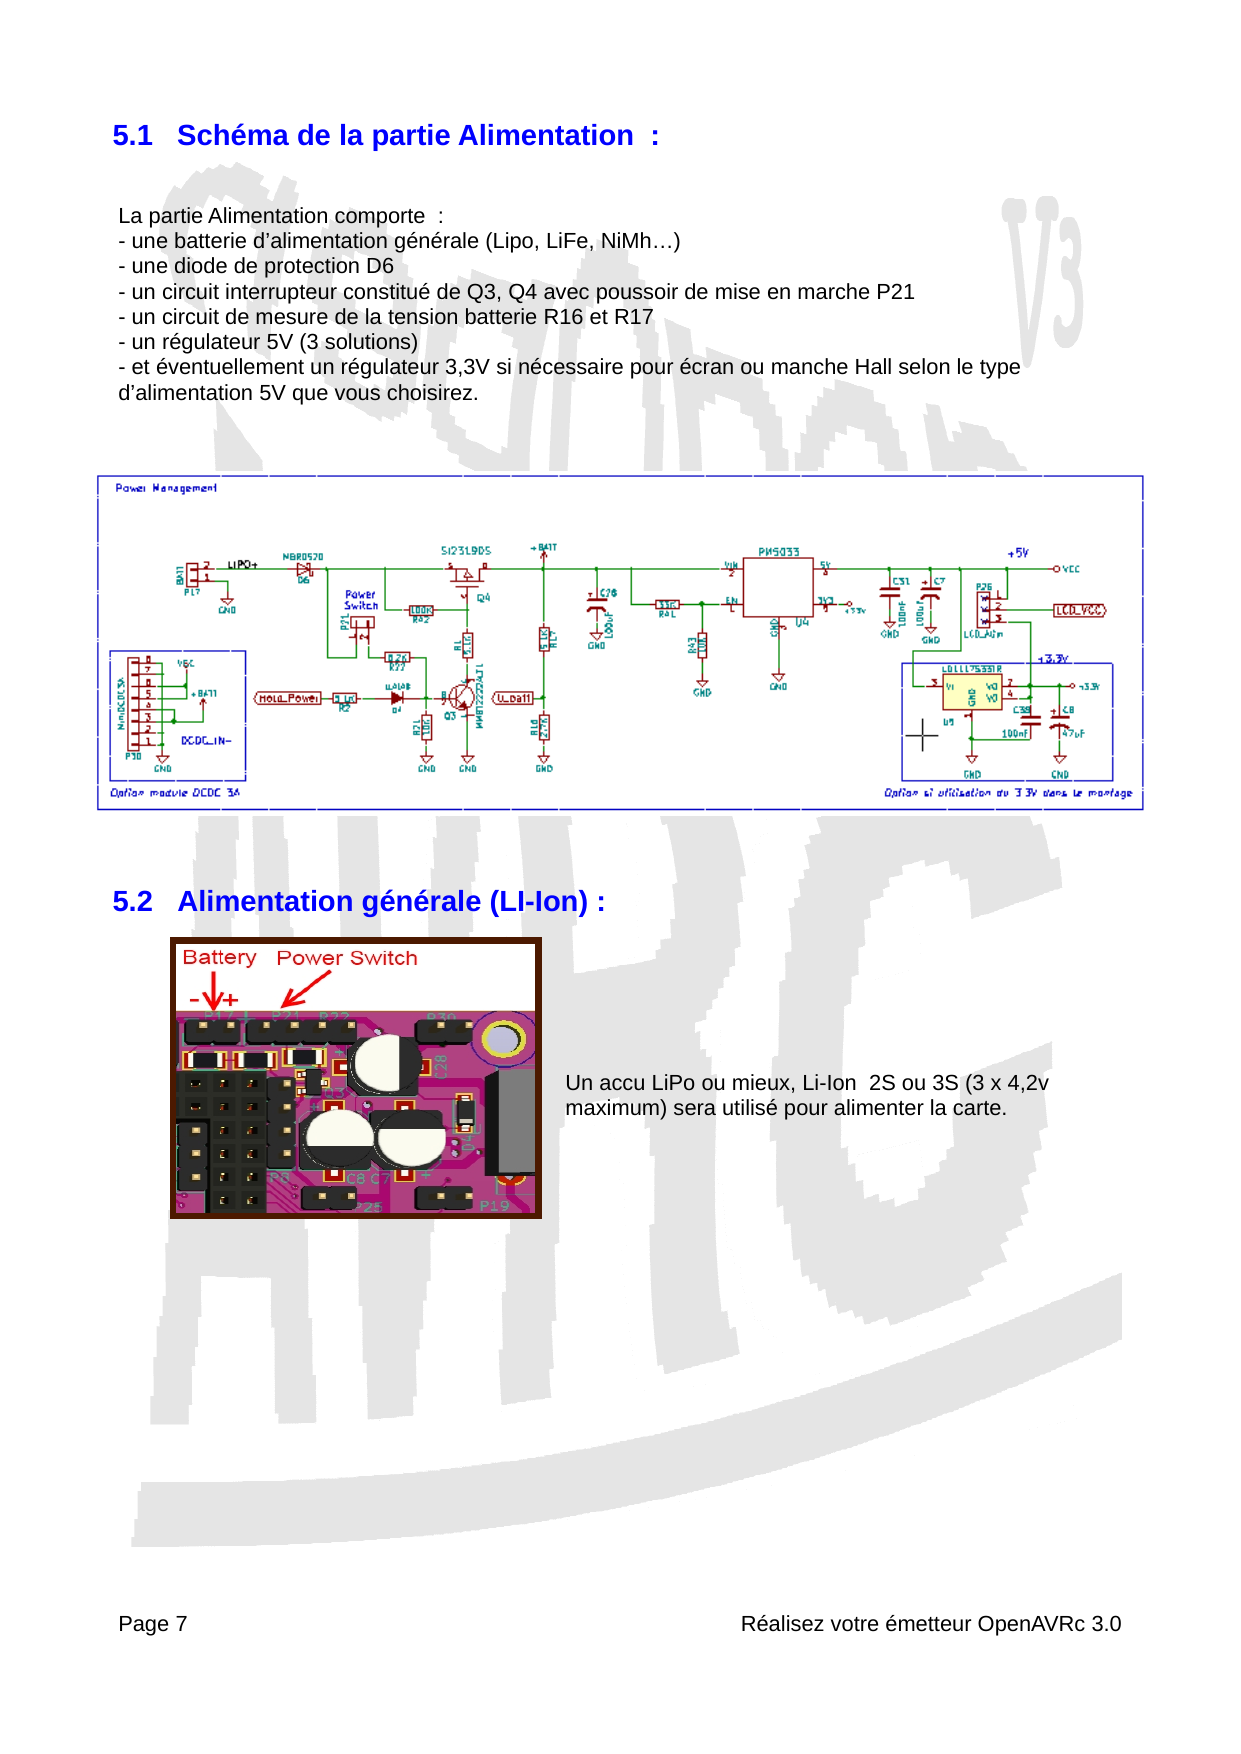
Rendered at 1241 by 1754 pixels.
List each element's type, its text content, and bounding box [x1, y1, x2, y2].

text La partie Alimentation comporte : [118, 203, 1122, 228]
text - une diode de protection D6 [118, 253, 1122, 278]
text - un circuit de mesure de la tension batterie R16 et R17 [118, 304, 1122, 329]
text [118, 1070, 170, 1120]
text - et éventuellement un régulateur 3,3V si nécessaire pour écran ou manche Hall selon le type d’alimentation 5V que vous choisirez. [118, 354, 1122, 404]
picture [95, 471, 1146, 816]
text - une batterie d’alimentation générale (Lipo, LiFe, NiMh…) [118, 228, 1122, 253]
picture [176, 944, 535, 1213]
text - un régulateur 5V (3 solutions) [118, 329, 1122, 354]
subtitle 5.1 Schéma de la partie Alimentation : [112, 118, 1122, 152]
text - un circuit interrupteur constitué de Q3, Q4 avec poussoir de mise en marche P21 [118, 278, 1122, 304]
subtitle 5.2 Alimentation générale (LI-Ion) : [112, 884, 1122, 918]
text Un accu LiPo ou mieux, Li-Ion 2S ou 3S (3 x 4,2v maximum) sera utilisé pour alimenter la carte. [542, 1070, 1122, 1120]
